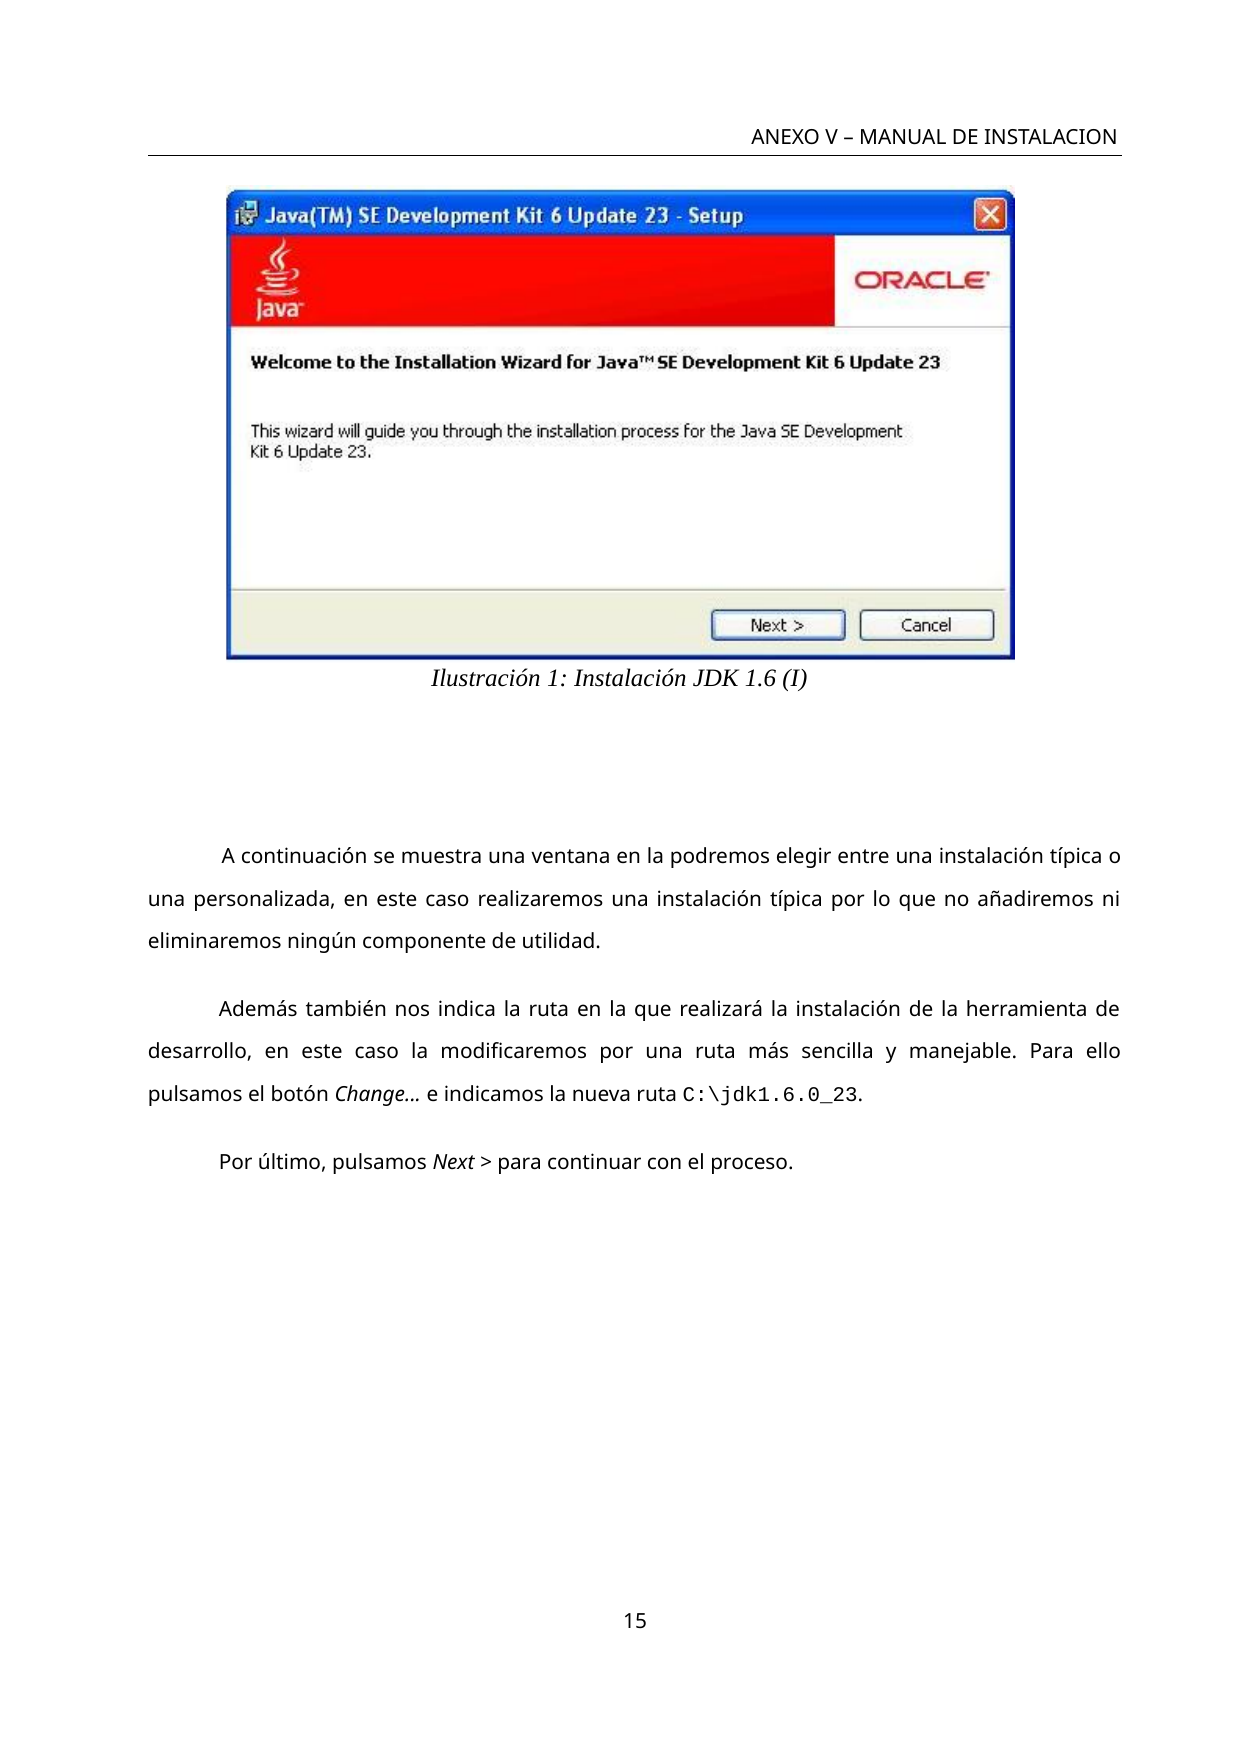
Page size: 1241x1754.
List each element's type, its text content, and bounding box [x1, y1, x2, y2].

text Además también nos indica la ruta en la que realizará la instalación de la herramienta de desarrollo, en este caso la modificaremos por una ruta más sencilla y manejable. Para ello pulsamos el botón Change... e indicamos la nueva ruta C:\jdk1.6.0_23. [148, 994, 1122, 1108]
text A continuación se muestra una ventana en la podremos elegir entre una instalación típica o una personalizada, en este caso realizaremos una instalación típica por lo que no añadiremos ni eliminaremos ningún componente de utilidad. [148, 841, 1122, 955]
text Ilustración 1: Instalación JDK 1.6 (I) [226, 663, 1015, 692]
text Por último, pulsamos Next > para continuar con el proceso. [148, 1147, 1122, 1175]
picture [225, 185, 1015, 663]
